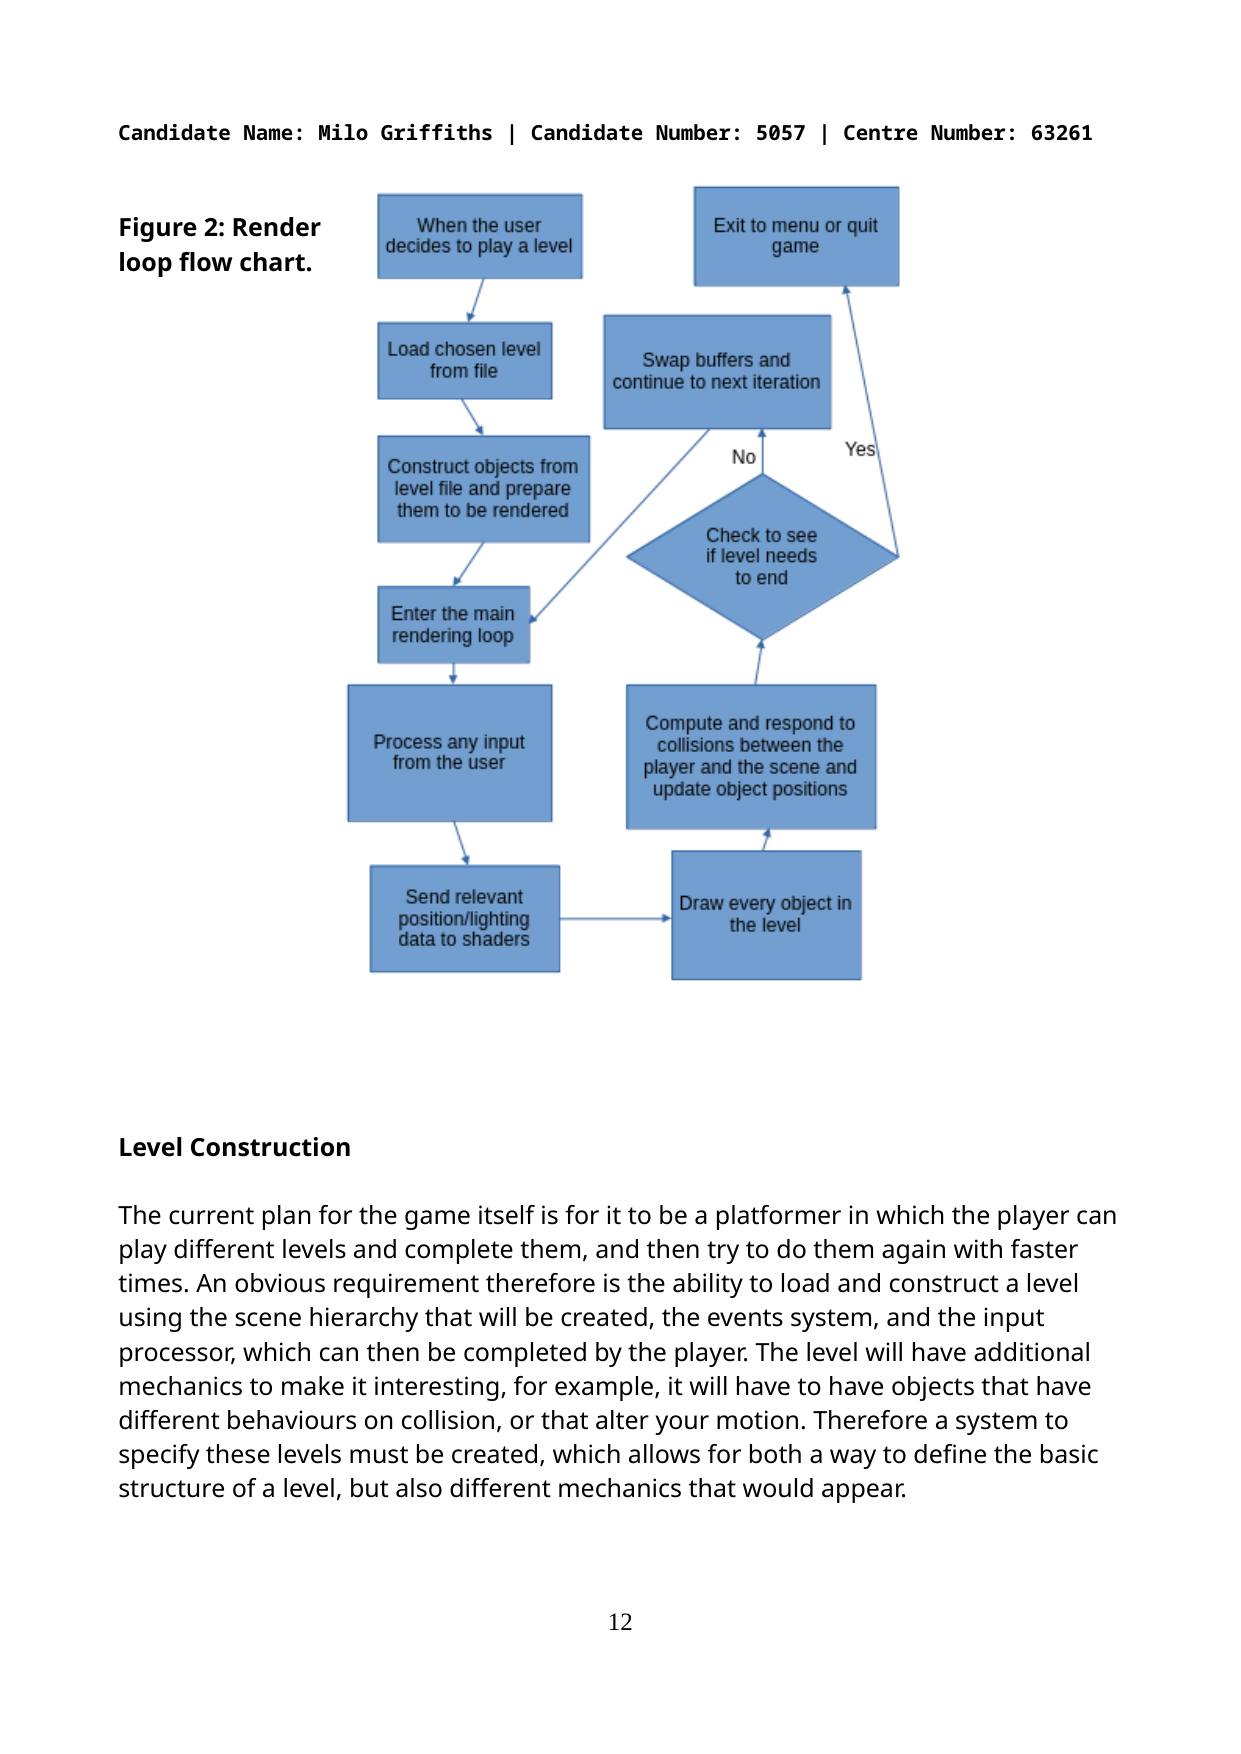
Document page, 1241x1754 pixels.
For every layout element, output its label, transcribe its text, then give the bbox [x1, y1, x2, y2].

picture [337, 177, 903, 1004]
text Figure 2: Render loop flow chart. [118, 210, 337, 278]
text [903, 210, 1122, 278]
text Level Construction [118, 1130, 1122, 1164]
text The current plan for the game itself is for it to be a platformer in which the player can play different levels and complete them, and then try to do them again with faster times. An obvious requirement therefore is the ability to load and construct a level using the scene hierarchy that will be created, the events system, and the input processor, which can then be completed by the player. The level will have additional mechanics to make it interesting, for example, it will have to have objects that have different behaviours on collision, or that alter your motion. Therefore a system to specify these levels must be created, which allows for both a way to define the basic structure of a level, but also different mechanics that would appear. [118, 1198, 1122, 1504]
